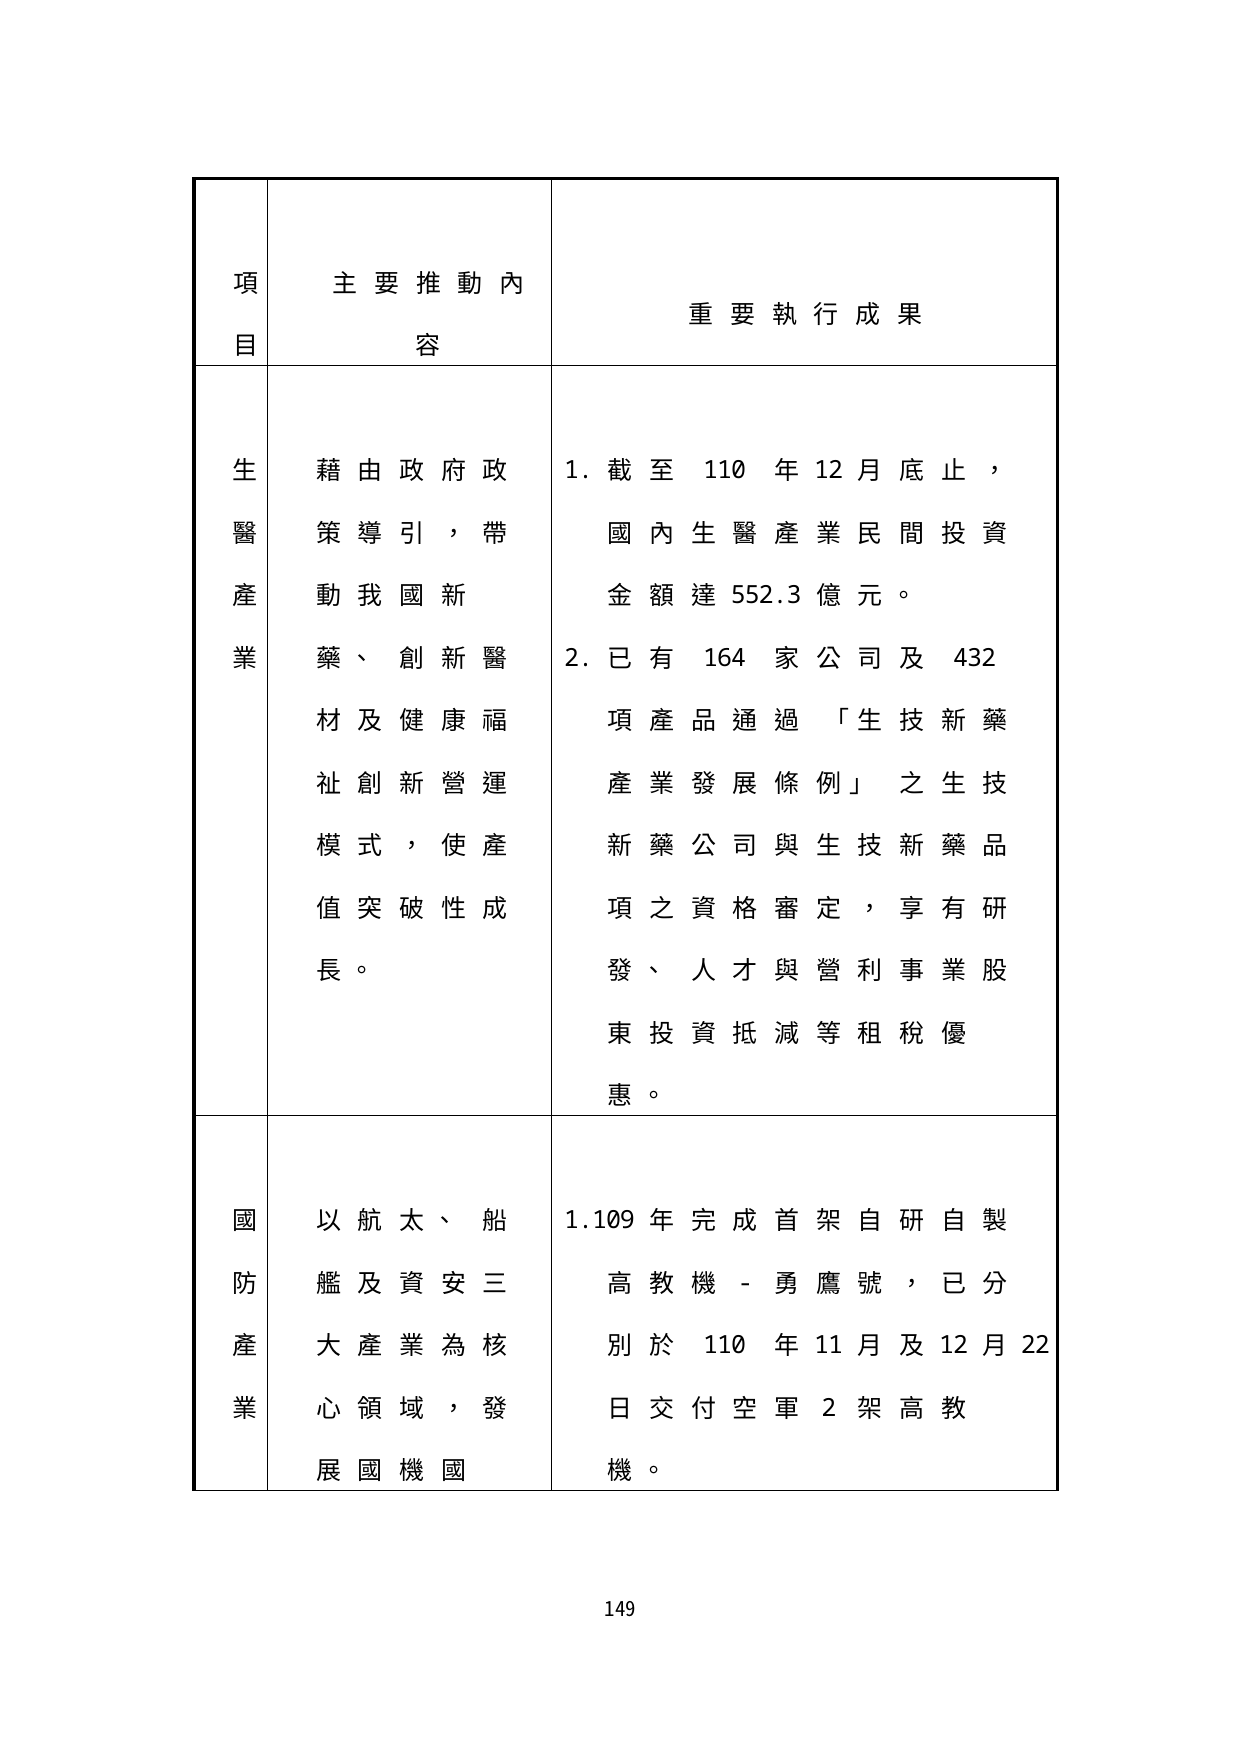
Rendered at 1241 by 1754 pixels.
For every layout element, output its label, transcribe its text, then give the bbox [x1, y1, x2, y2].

table_header 重要執行成果 [552, 180, 1056, 365]
table_cell 以航太、船艦及資安三大產業為核心領域，發展國機國 [268, 1116, 551, 1490]
table_cell 國防產業 [196, 1116, 267, 1490]
table_cell 藉由政府政策導引，帶動我國新藥、創新醫材及健康福祉創新營運模式，使產值突破性成長。 [268, 366, 551, 1115]
table_cell 生醫產業 [196, 366, 267, 1115]
table_cell 1.109年完成首架自研自製高教機-勇鷹號，已分別於110年11月及12月22日交付空軍2架高教機。 [552, 1116, 1056, 1490]
table_header 項目 [196, 180, 267, 365]
table_header 主要推動內容 [268, 180, 551, 365]
table_cell 1.截至110年12月底止，國內生醫產業民間投資金額達552.3億元。 2.已有164家公司及432項產品通過「生技新藥產業發展條例」之生技新藥公司與生技新藥品項之資格審定，享有研發、人才與營利事業股東投資抵減等租稅優惠。 [552, 366, 1056, 1115]
